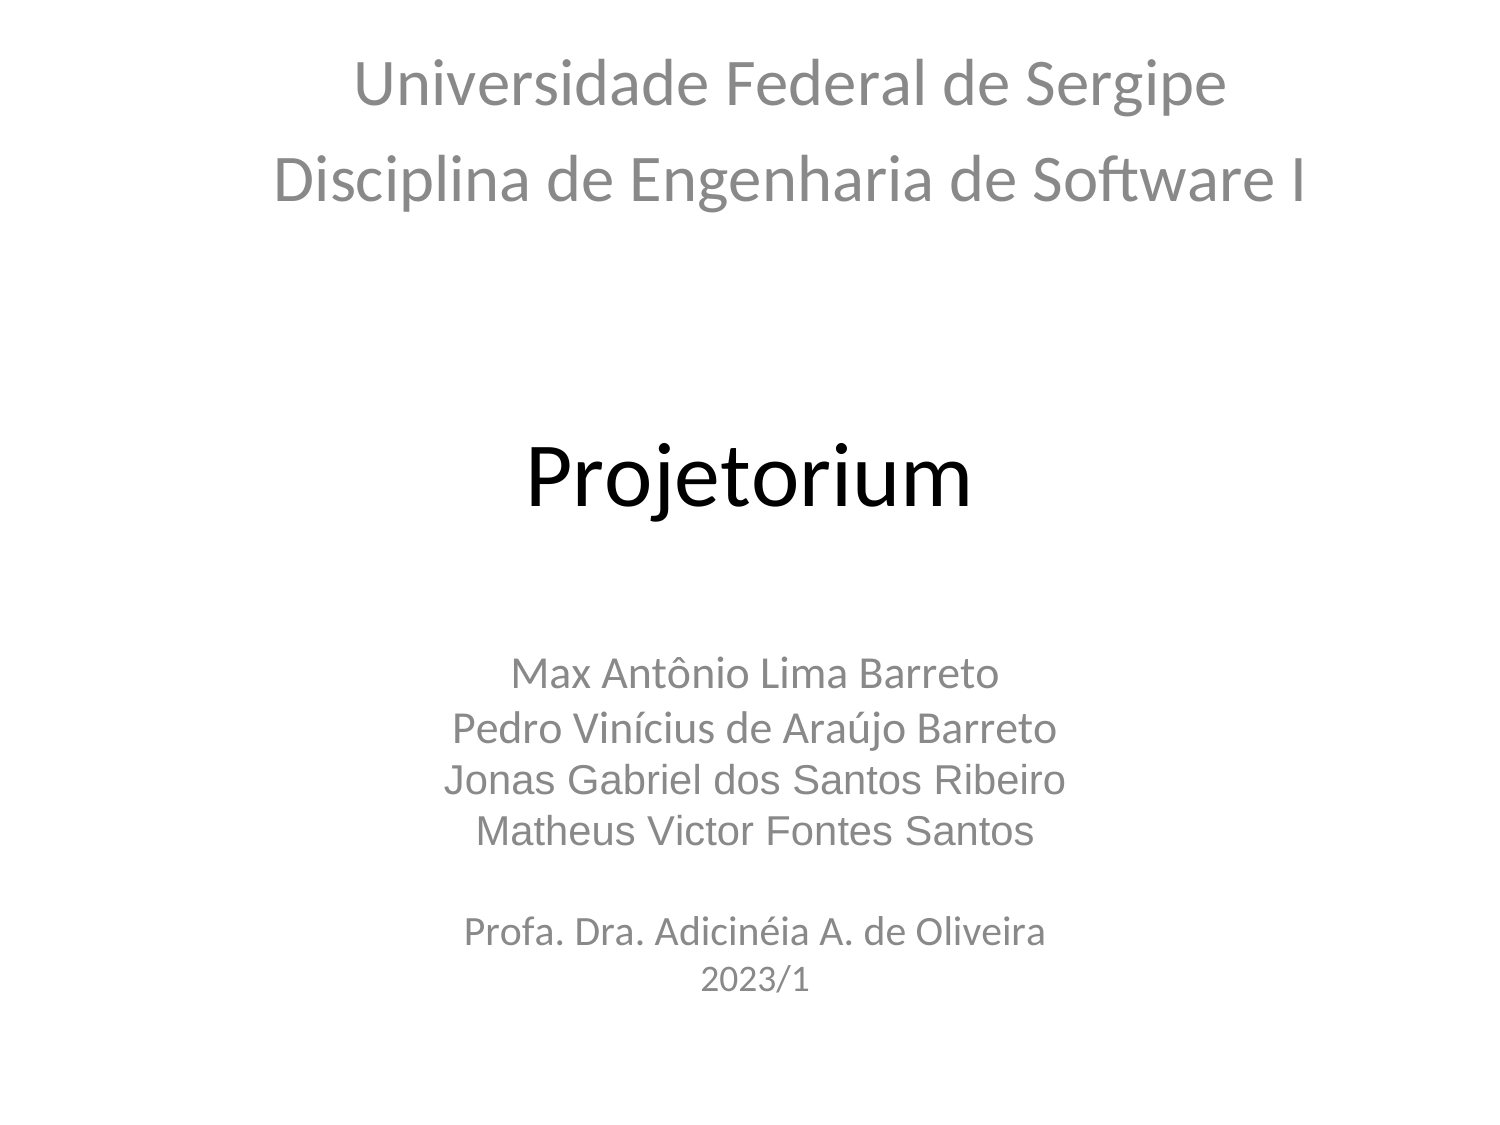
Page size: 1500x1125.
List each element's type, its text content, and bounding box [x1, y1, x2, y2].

title Projetorium [112, 349, 1388, 591]
text_box Max Antônio Lima Barreto Pedro Vinícius de Araújo Barreto Jonas Gabriel dos Santos Ribeiro Matheus Victor Fontes Santos Profa. Dra. Adicinéia A. de Oliveira 2023/1 [230, 645, 1281, 1035]
subtitle Universidade Federal de Sergipe Disciplina de Engenharia de Software I [230, 31, 1353, 319]
